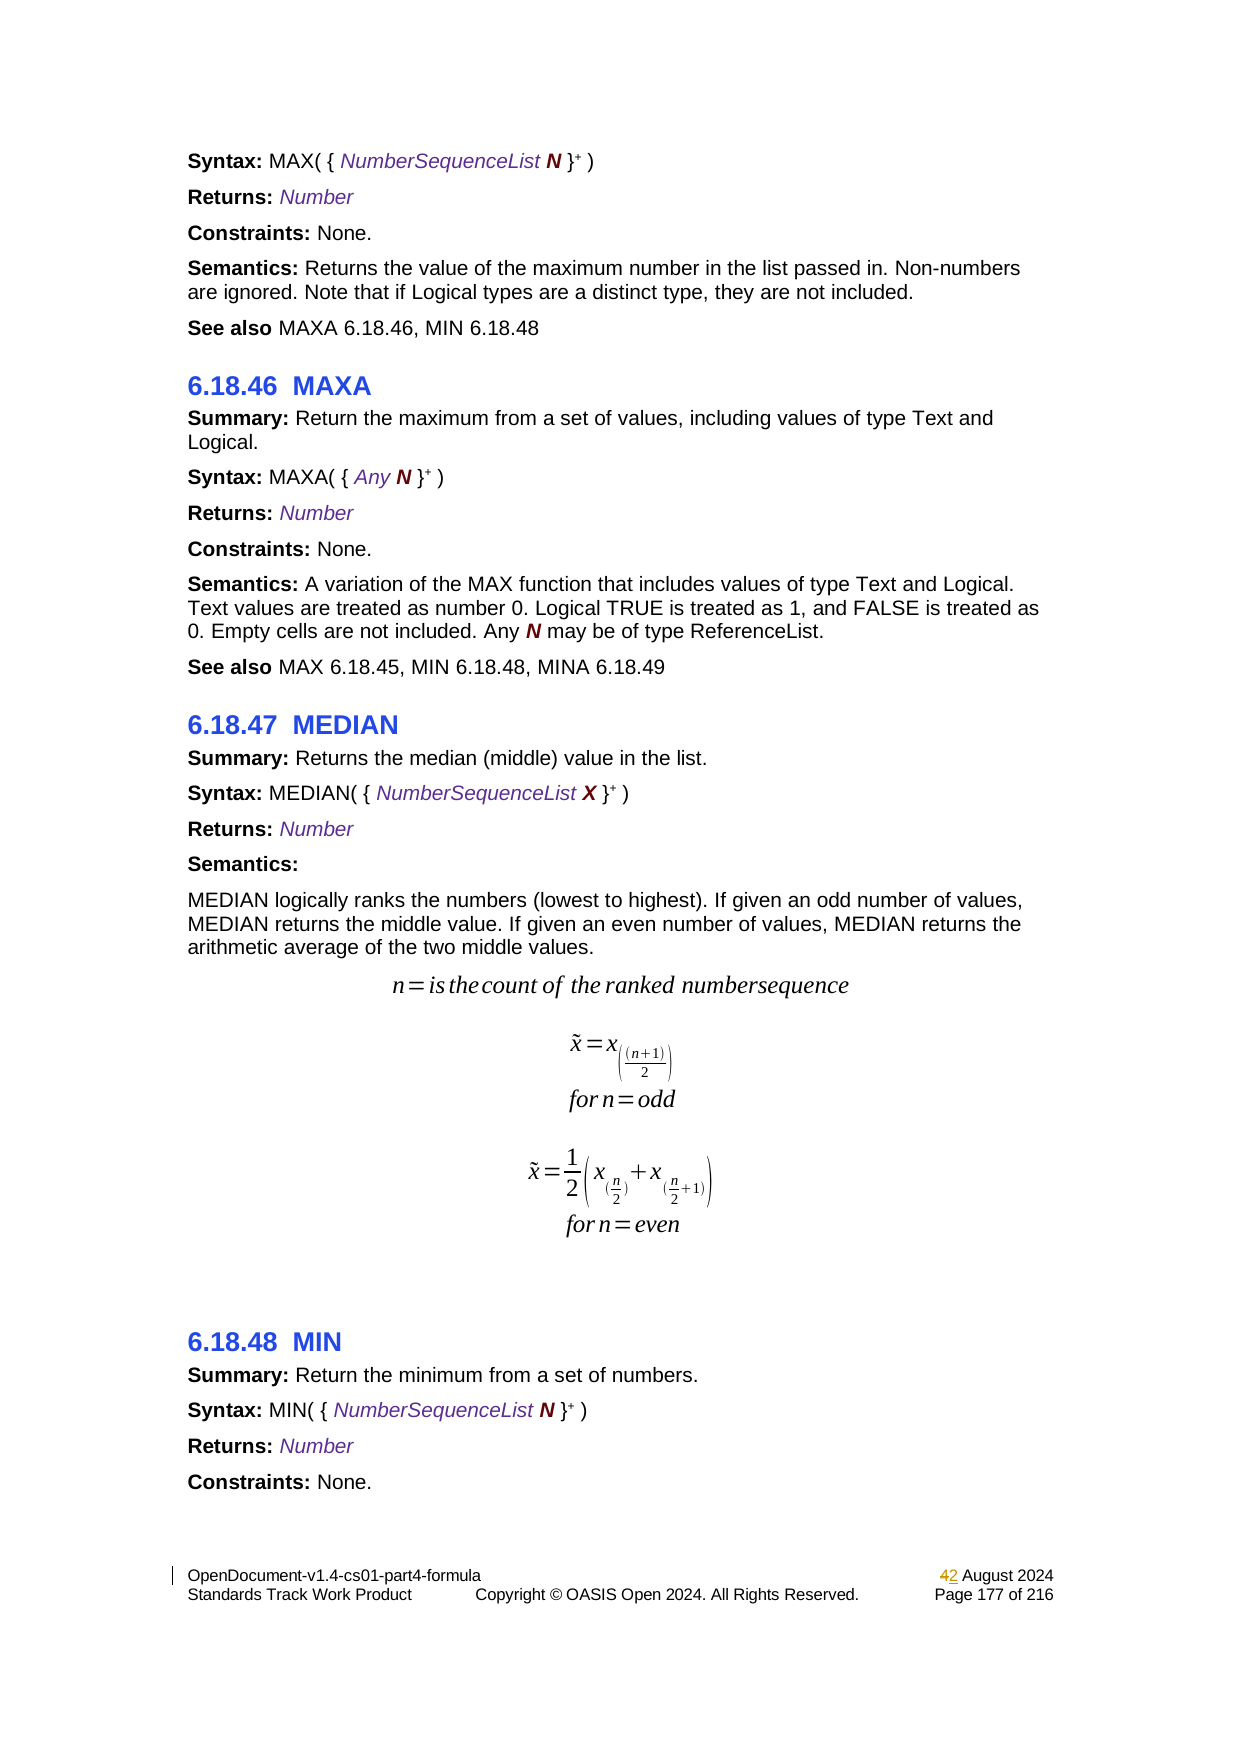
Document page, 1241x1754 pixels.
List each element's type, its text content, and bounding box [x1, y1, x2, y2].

text Semantics: A variation of the MAX function that includes values of type Text and Logical. Text values are treated as number 0. Logical TRUE is treated as 1, and FALSE is treated as 0. Empty cells are not included. Any N may be of type ReferenceList. [187, 573, 1053, 643]
text Syntax: MAXA( { Any N }+ ) [187, 466, 1053, 489]
subtitle MIN [187, 1327, 1053, 1357]
text Syntax: MAX( { NumberSequenceList N }+ ) [187, 150, 1053, 173]
subtitle MAXA [187, 371, 1053, 401]
text See also MAXA 6.18.46, MIN 6.18.48 [187, 316, 1053, 339]
text Returns: Number [187, 1434, 1053, 1458]
text Summary: Returns the median (middle) value in the list. [187, 746, 1053, 769]
text See also MAX 6.18.45, MIN 6.18.48, MINA 6.18.49 [187, 655, 1053, 679]
text MEDIAN logically ranks the numbers (lowest to highest). If given an odd number of values, MEDIAN returns the middle value. If given an even number of values, MEDIAN returns the arithmetic average of the two middle values. [187, 888, 1053, 959]
subtitle MEDIAN [187, 710, 1053, 740]
text Returns: Number [187, 186, 1053, 209]
text Summary: Return the minimum from a set of numbers. [187, 1363, 1053, 1387]
text Syntax: MIN( { NumberSequenceList N }+ ) [187, 1399, 1053, 1422]
text Returns: Number [187, 817, 1053, 841]
text Constraints: None. [187, 1470, 1053, 1494]
text Returns: Number [187, 501, 1053, 525]
text Constraints: None. [187, 537, 1053, 561]
text Semantics: Returns the value of the maximum number in the list passed in. Non-numbers are ignored. Note that if Logical types are a distinct type, they are not included. [187, 257, 1053, 304]
text Constraints: None. [187, 221, 1053, 245]
text Semantics: [187, 853, 1053, 876]
text Syntax: MEDIAN( { NumberSequenceList X }+ ) [187, 782, 1053, 805]
text Summary: Return the maximum from a set of values, including values of type Text and Logical. [187, 407, 1053, 454]
